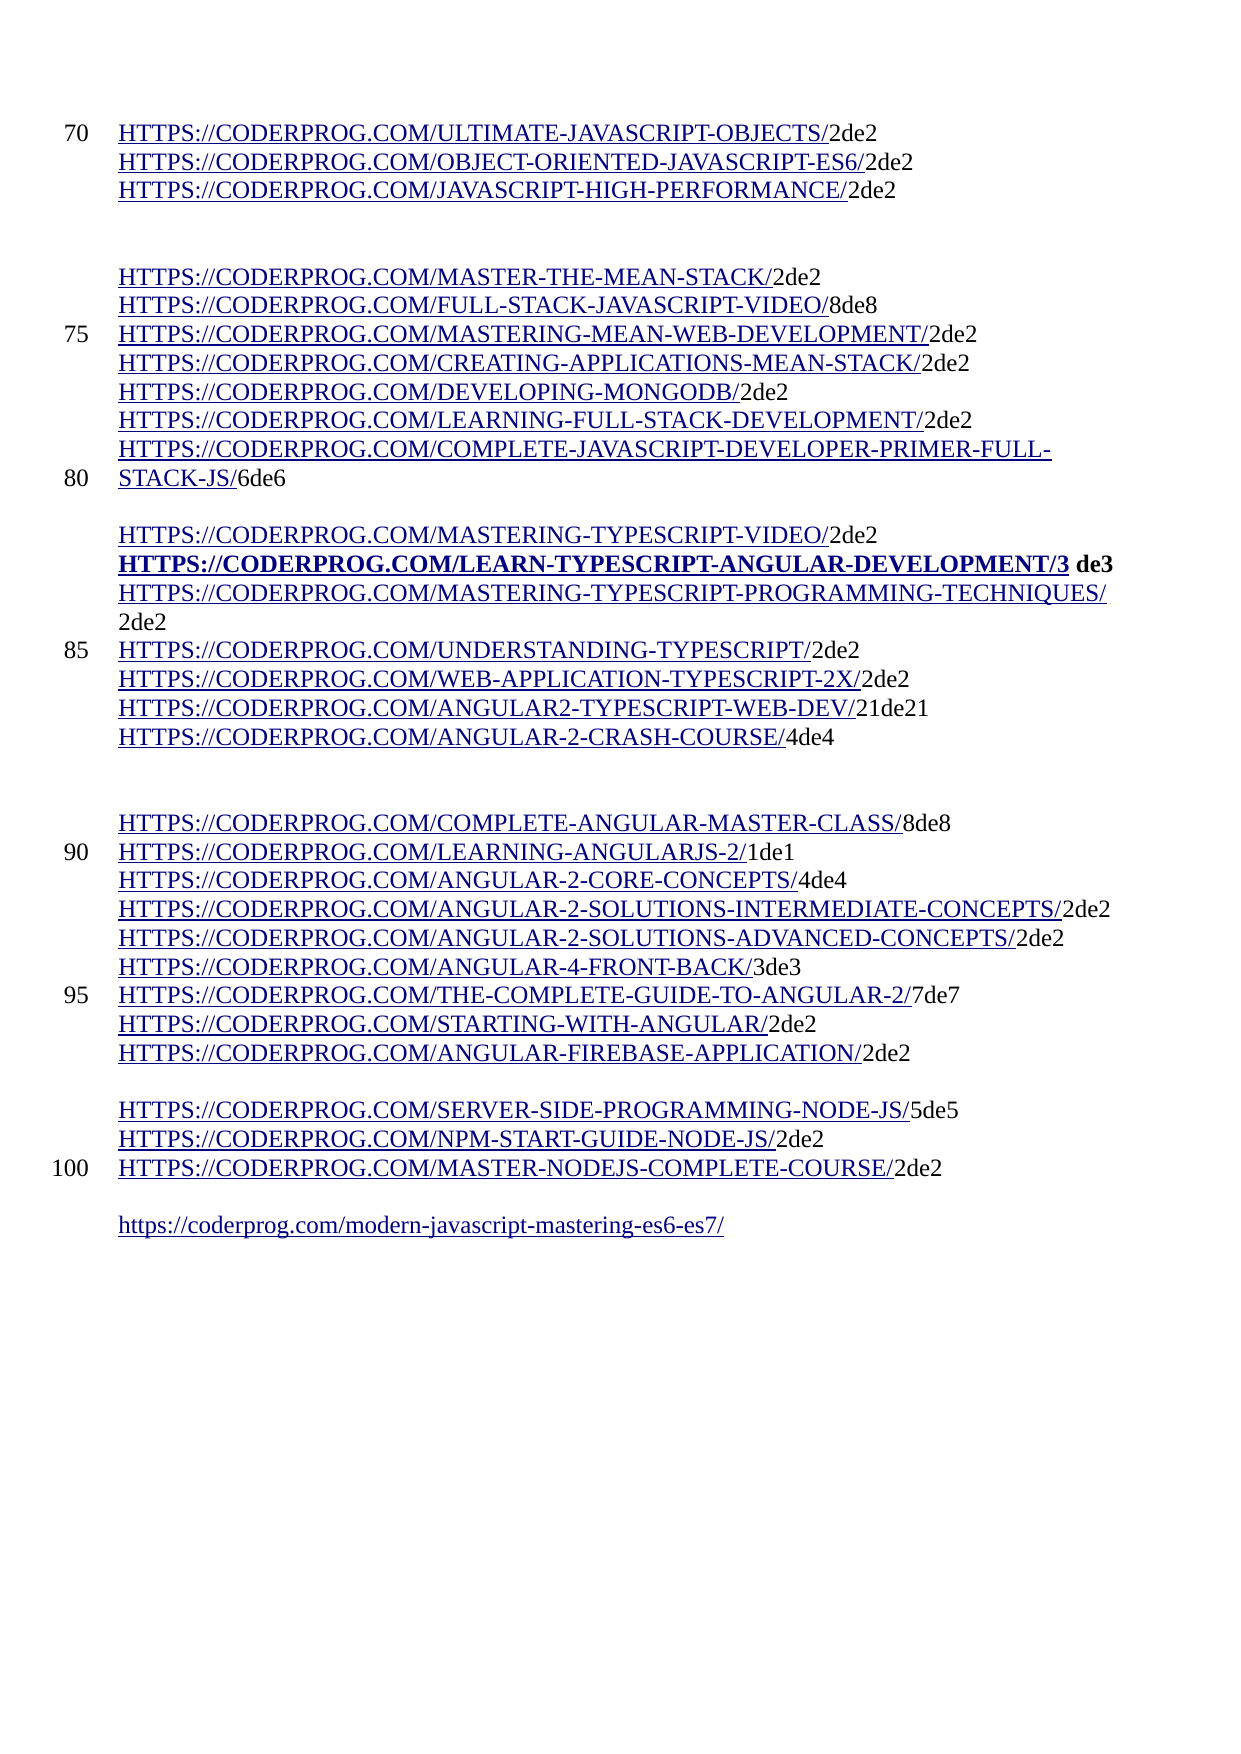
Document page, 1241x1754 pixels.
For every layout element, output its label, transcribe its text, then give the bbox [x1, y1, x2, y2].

text HTTPS://CODERPROG.COM/ANGULAR-2-SOLUTIONS-ADVANCED-CONCEPTS/2de2 [118, 923, 1122, 952]
text https://coderprog.com/modern-javascript-mastering-es6-es7/ [118, 1211, 1122, 1239]
text HTTPS://CODERPROG.COM/WEB-APPLICATION-TYPESCRIPT-2X/2de2 [118, 664, 1122, 693]
text HTTPS://CODERPROG.COM/LEARNING-FULL-STACK-DEVELOPMENT/2de2 [118, 406, 1122, 434]
text HTTPS://CODERPROG.COM/JAVASCRIPT-HIGH-PERFORMANCE/2de2 [118, 176, 1122, 204]
text HTTPS://CODERPROG.COM/COMPLETE-ANGULAR-MASTER-CLASS/8de8 [118, 808, 1122, 837]
text HTTPS://CODERPROG.COM/UNDERSTANDING-TYPESCRIPT/2de2 [118, 636, 1122, 664]
text HTTPS://CODERPROG.COM/MASTERING-TYPESCRIPT-PROGRAMMING-TECHNIQUES/2de2 [118, 578, 1122, 636]
text HTTPS://CODERPROG.COM/CREATING-APPLICATIONS-MEAN-STACK/2de2 [118, 348, 1122, 377]
text HTTPS://CODERPROG.COM/STARTING-WITH-ANGULAR/2de2 [118, 1009, 1122, 1038]
text HTTPS://CODERPROG.COM/LEARNING-ANGULARJS-2/1de1 [118, 837, 1122, 866]
text HTTPS://CODERPROG.COM/MASTER-THE-MEAN-STACK/2de2 [118, 262, 1122, 291]
text HTTPS://CODERPROG.COM/MASTER-NODEJS-COMPLETE-COURSE/2de2 [118, 1153, 1122, 1182]
text HTTPS://CODERPROG.COM/ANGULAR-2-CORE-CONCEPTS/4de4 [118, 866, 1122, 894]
text HTTPS://CODERPROG.COM/OBJECT-ORIENTED-JAVASCRIPT-ES6/2de2 [118, 147, 1122, 176]
text HTTPS://CODERPROG.COM/ANGULAR-FIREBASE-APPLICATION/2de2 [118, 1038, 1122, 1067]
text HTTPS://CODERPROG.COM/NPM-START-GUIDE-NODE-JS/2de2 [118, 1124, 1122, 1153]
text HTTPS://CODERPROG.COM/ANGULAR2-TYPESCRIPT-WEB-DEV/21de21 [118, 693, 1122, 722]
text HTTPS://CODERPROG.COM/MASTERING-TYPESCRIPT-VIDEO/2de2 [118, 521, 1122, 549]
text HTTPS://CODERPROG.COM/ULTIMATE-JAVASCRIPT-OBJECTS/2de2 [118, 118, 1122, 147]
text HTTPS://CODERPROG.COM/DEVELOPING-MONGODB/2de2 [118, 377, 1122, 406]
text HTTPS://CODERPROG.COM/COMPLETE-JAVASCRIPT-DEVELOPER-PRIMER-FULL-STACK-JS/6de6 [118, 434, 1122, 492]
text HTTPS://CODERPROG.COM/FULL-STACK-JAVASCRIPT-VIDEO/8de8 [118, 291, 1122, 319]
text HTTPS://CODERPROG.COM/SERVER-SIDE-PROGRAMMING-NODE-JS/5de5 [118, 1096, 1122, 1124]
text HTTPS://CODERPROG.COM/LEARN-TYPESCRIPT-ANGULAR-DEVELOPMENT/3 de3 [118, 549, 1122, 578]
text HTTPS://CODERPROG.COM/MASTERING-MEAN-WEB-DEVELOPMENT/2de2 [118, 319, 1122, 348]
text HTTPS://CODERPROG.COM/ANGULAR-4-FRONT-BACK/3de3 [118, 952, 1122, 981]
text HTTPS://CODERPROG.COM/THE-COMPLETE-GUIDE-TO-ANGULAR-2/7de7 [118, 981, 1122, 1009]
text HTTPS://CODERPROG.COM/ANGULAR-2-CRASH-COURSE/4de4 [118, 722, 1122, 751]
text HTTPS://CODERPROG.COM/ANGULAR-2-SOLUTIONS-INTERMEDIATE-CONCEPTS/2de2 [118, 894, 1122, 923]
